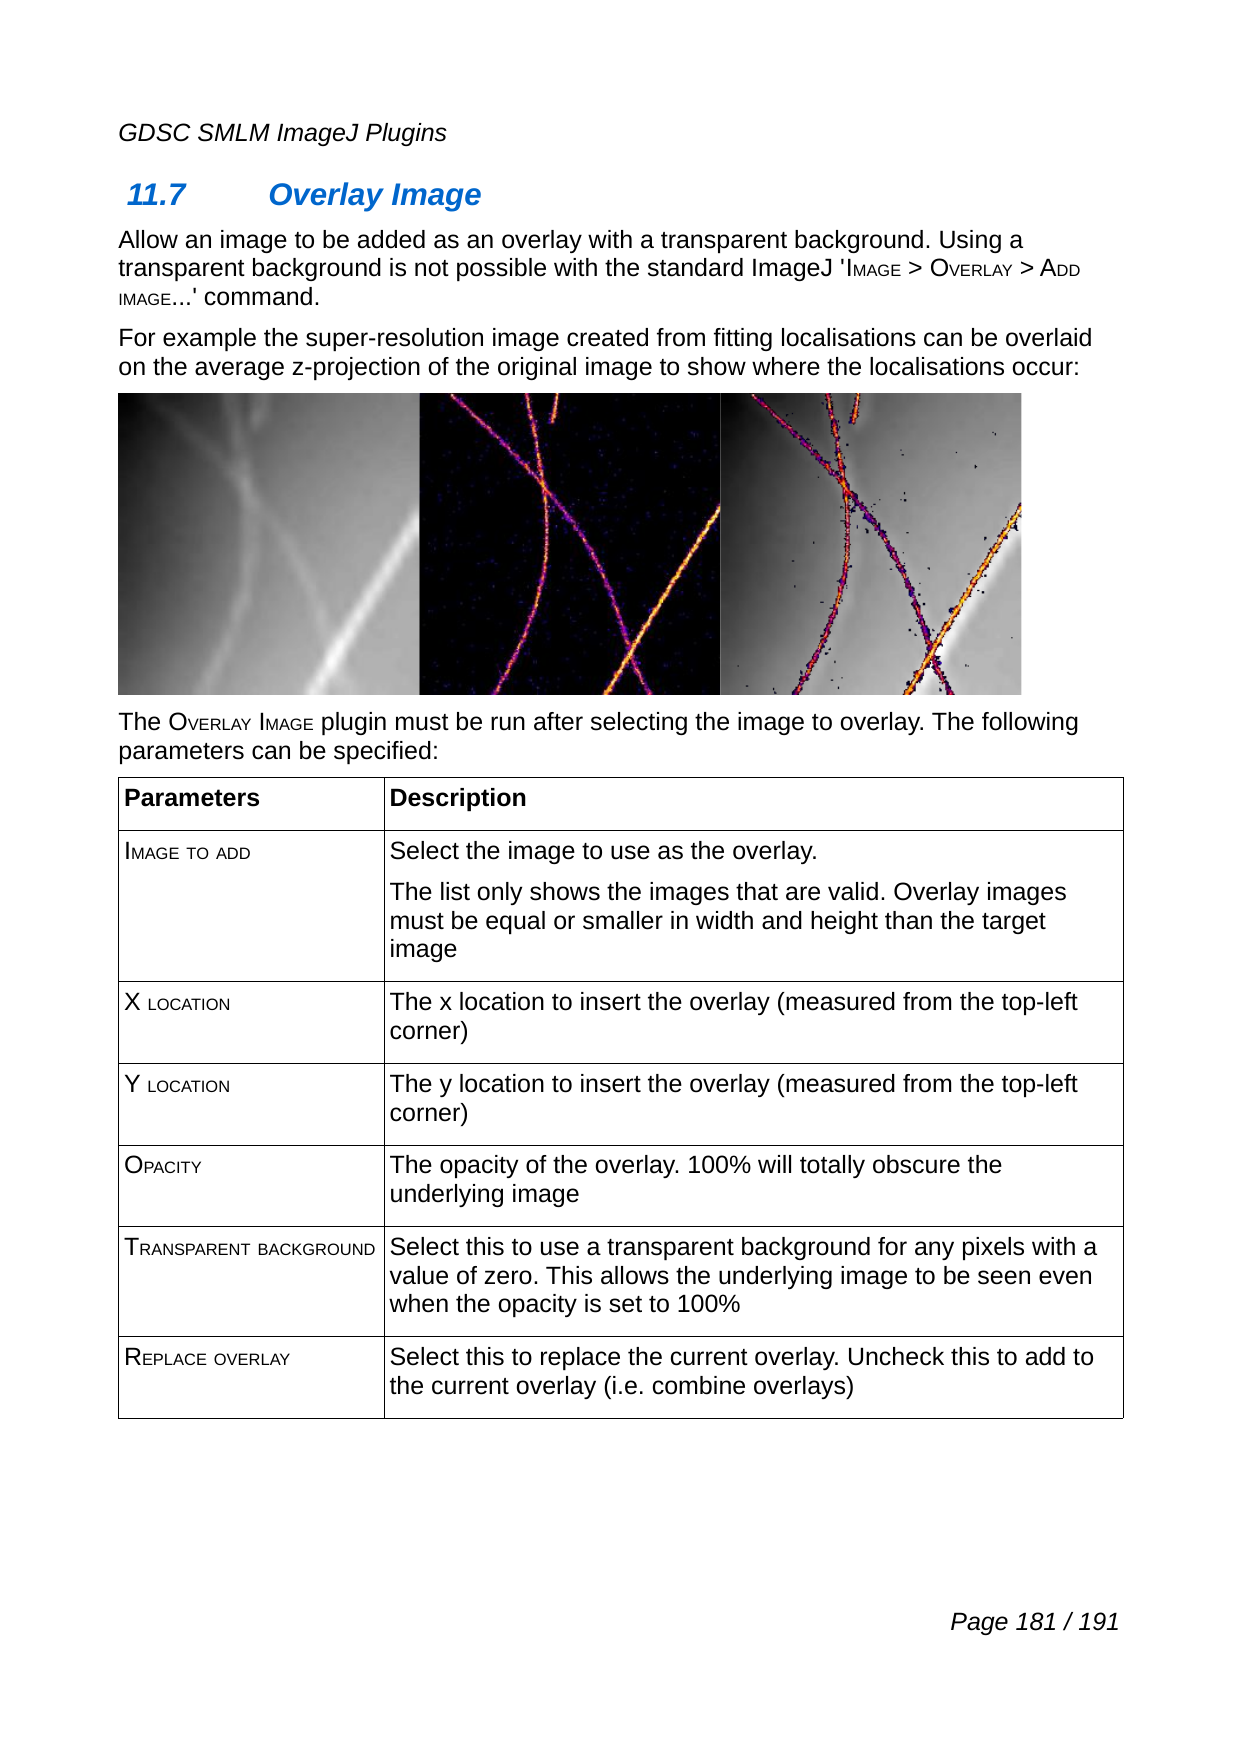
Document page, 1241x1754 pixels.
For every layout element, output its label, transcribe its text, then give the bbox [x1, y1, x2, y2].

table_header Description [385, 778, 1123, 830]
table_cell Select this to replace the current overlay. Uncheck this to add to the current overlay (i.e. combine overlays) [385, 1337, 1123, 1418]
table_header Parameters [119, 778, 384, 830]
table_cell Opacity [119, 1146, 384, 1226]
table_cell Transparent background [119, 1227, 384, 1336]
text For example the super-resolution image created from fitting localisations can be overlaid on the average z-projection of the original image to show where the localisations occur: [118, 323, 1122, 381]
text The Overlay Image plugin must be run after selecting the image to overlay. The following parameters can be specified: [118, 707, 1122, 764]
picture [118, 393, 1022, 695]
table_cell Replace overlay [119, 1337, 384, 1418]
table_cell The y location to insert the overlay (measured from the top-left corner) [385, 1064, 1123, 1144]
table_cell The x location to insert the overlay (measured from the top-left corner) [385, 982, 1123, 1063]
text Allow an image to be added as an overlay with a transparent background. Using a transparent background is not possible with the standard ImageJ 'Image > Overlay > Add image...' command. [118, 225, 1122, 311]
table_cell Image to add [119, 831, 384, 981]
table_cell Select this to use a transparent background for any pixels with a value of zero. This allows the underlying image to be seen even when the opacity is set to 100% [385, 1227, 1123, 1336]
table_cell Select the image to use as the overlay. The list only shows the images that are valid. Overlay images must be equal or smaller in width and height than the target image [385, 831, 1123, 981]
table_cell X location [119, 982, 384, 1063]
table_cell Y location [119, 1064, 384, 1144]
subtitle Overlay Image [118, 176, 1122, 212]
table_cell The opacity of the overlay. 100% will totally obscure the underlying image [385, 1146, 1123, 1226]
